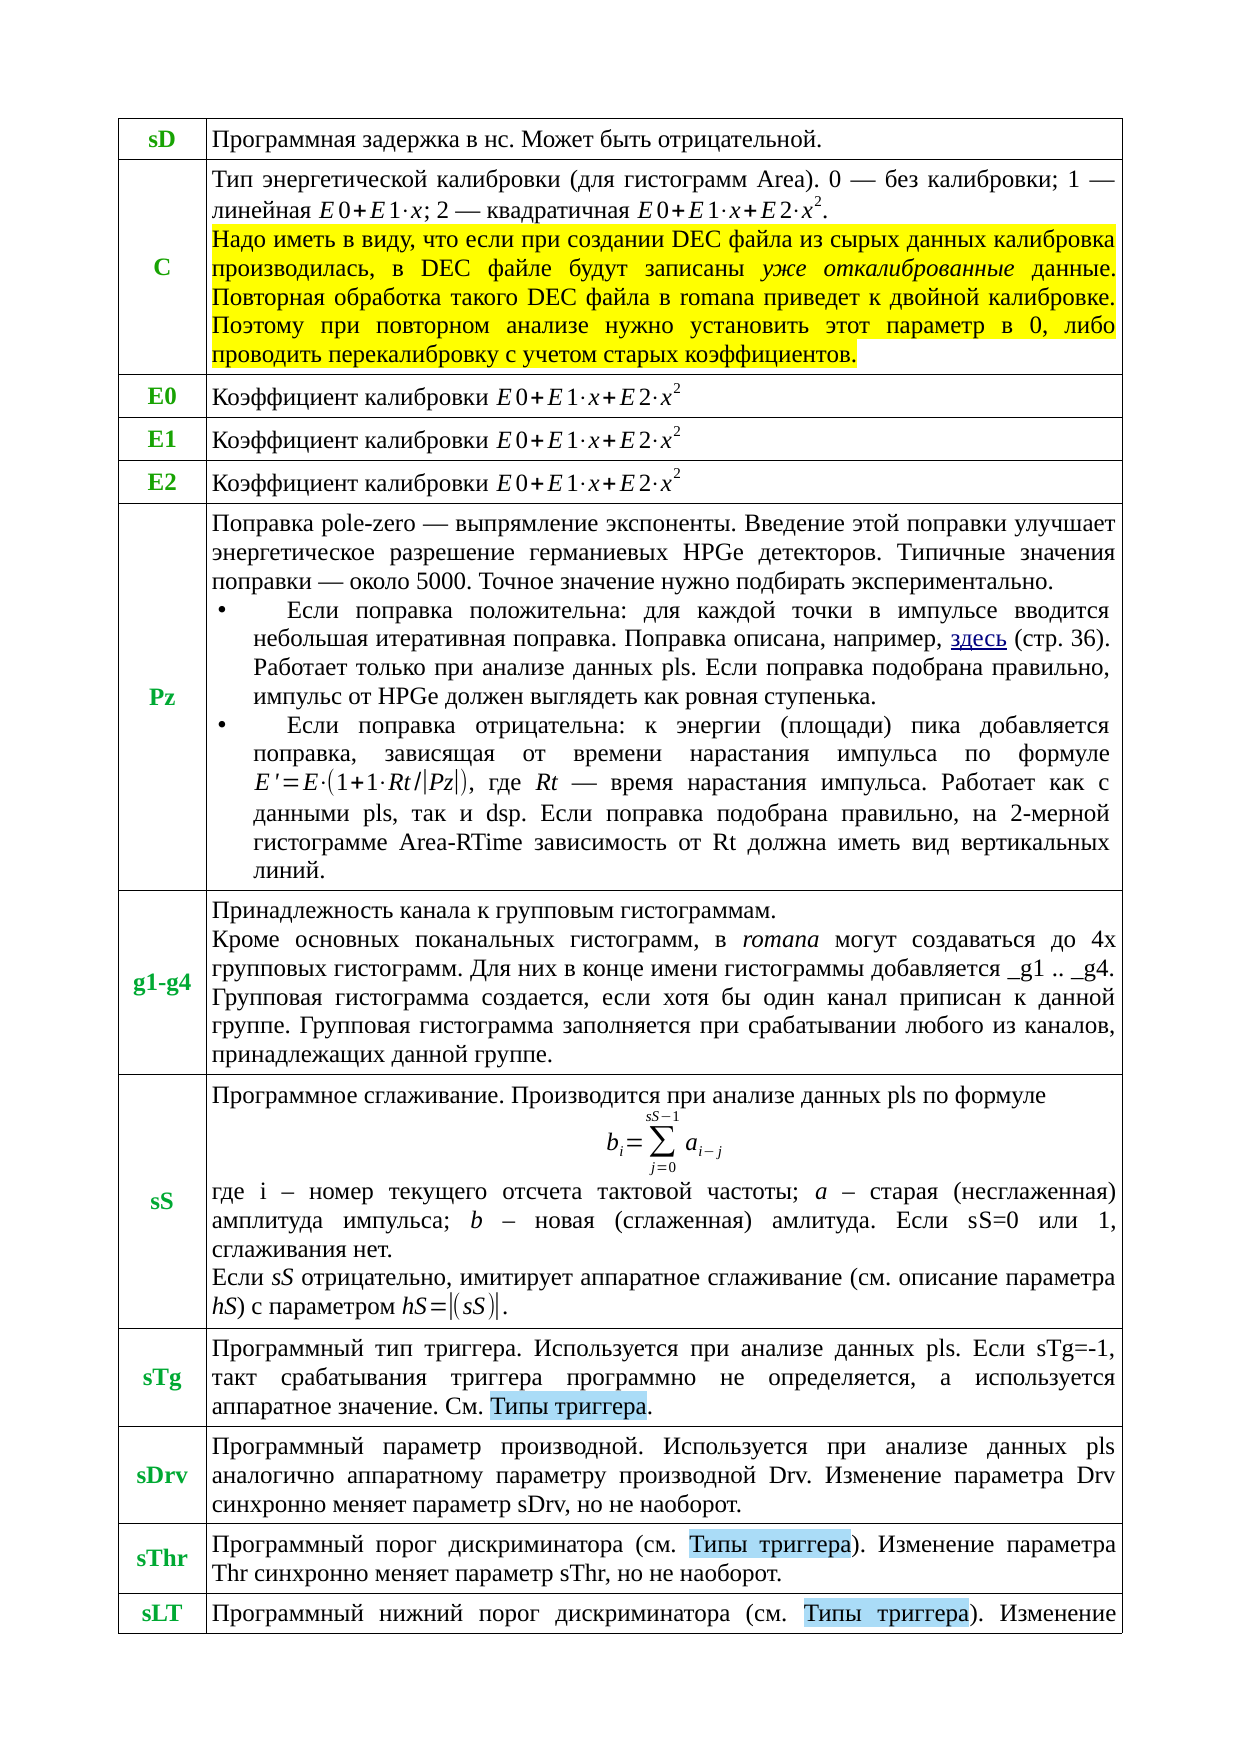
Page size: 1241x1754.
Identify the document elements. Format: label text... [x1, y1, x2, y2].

table_cell sThr [119, 1524, 206, 1592]
table_cell E1 [119, 418, 206, 460]
table_cell Pz [119, 504, 206, 890]
table_cell Поправка pole-zero — выпрямление экспоненты. Введение этой поправки улучшает энергетическое разрешение германиевых HPGe детекторов. Типичные значения поправки — около 5000. Точное значение нужно подбирать экспериментально. Если поправка положительна: для каждой точки в импульсе вводится небольшая итеративная поправка. Поправка описана, например, здесь (стр. 36). Работает только при анализе данных pls. Если поправка подобрана правильно, импульс от HPGe должен выглядеть как ровная ступенька. Если поправка отрицательна: к энергии (площади) пика добавляется поправка, зависящая от времени нарастания импульса по формуле , где Rt — время нарастания импульса. Работает как с данными pls, так и dsp. Если поправка подобрана правильно, на 2-мерной гистограмме Area-RTime зависимость от Rt должна иметь вид вертикальных линий. [207, 504, 1122, 890]
table_cell Принадлежность канала к групповым гистограммам. Кроме основных поканальных гистограмм, в romana могут создаваться до 4х групповых гистограмм. Для них в конце имени гистограммы добавляется _g1 .. _g4. Групповая гистограмма создается, если хотя бы один канал приписан к данной группе. Групповая гистограмма заполняется при срабатывании любого из каналов, принадлежащих данной группе. [207, 891, 1122, 1074]
table_cell sDrv [119, 1427, 206, 1523]
table_cell Коэффициент калибровки [207, 461, 1122, 503]
table_cell sLT [119, 1594, 206, 1633]
table_cell Программная задержка в нс. Может быть отрицательной. [207, 119, 1122, 158]
table_cell Программный нижний порог дискриминатора (см. Типы триггера). Изменение [207, 1594, 1122, 1633]
table_cell sS [119, 1075, 206, 1328]
table_cell C [119, 160, 206, 374]
table_cell Программный параметр производной. Используется при анализе данных pls аналогично аппаратному параметру производной Drv. Изменение параметра Drv синхронно меняет параметр sDrv, но не наоборот. [207, 1427, 1122, 1523]
table_cell Программное сглаживание. Производится при анализе данных pls по формуле где i – номер текущего отсчета тактовой частоты; a – старая (несглаженная) амплитуда импульса; b – новая (сглаженная) амлитуда. Если sS=0 или 1, сглаживания нет. Если sS отрицательно, имитирует аппаратное сглаживание (см. описание параметра hS) с параметром . [207, 1075, 1122, 1328]
table_cell g1-g4 [119, 891, 206, 1074]
table_cell sD [119, 119, 206, 158]
table_cell sTg [119, 1329, 206, 1426]
table_cell Коэффициент калибровки [207, 418, 1122, 460]
table_cell E2 [119, 461, 206, 503]
table_cell Коэффициент калибровки [207, 375, 1122, 417]
table_cell E0 [119, 375, 206, 417]
table_cell Программный порог дискриминатора (см. Типы триггера). Изменение параметра Thr синхронно меняет параметр sThr, но не наоборот. [207, 1524, 1122, 1592]
table_cell Программный тип триггера. Используется при анализе данных pls. Если sTg=-1, такт срабатывания триггера программно не определяется, а используется аппаратное значение. См. Типы триггера. [207, 1329, 1122, 1426]
table_cell Тип энергетической калибровки (для гистограмм Area). 0 — без калибровки; 1 — линейная ; 2 — квадратичная . Надо иметь в виду, что если при создании DEC файла из сырых данных калибровка производилась, в DEC файле будут записаны уже откалиброванные данные. Повторная обработка такого DEC файла в romana приведет к двойной калибровке. Поэтому при повторном анализе нужно установить этот параметр в 0, либо проводить перекалибровку с учетом старых коэффициентов. [207, 160, 1122, 374]
